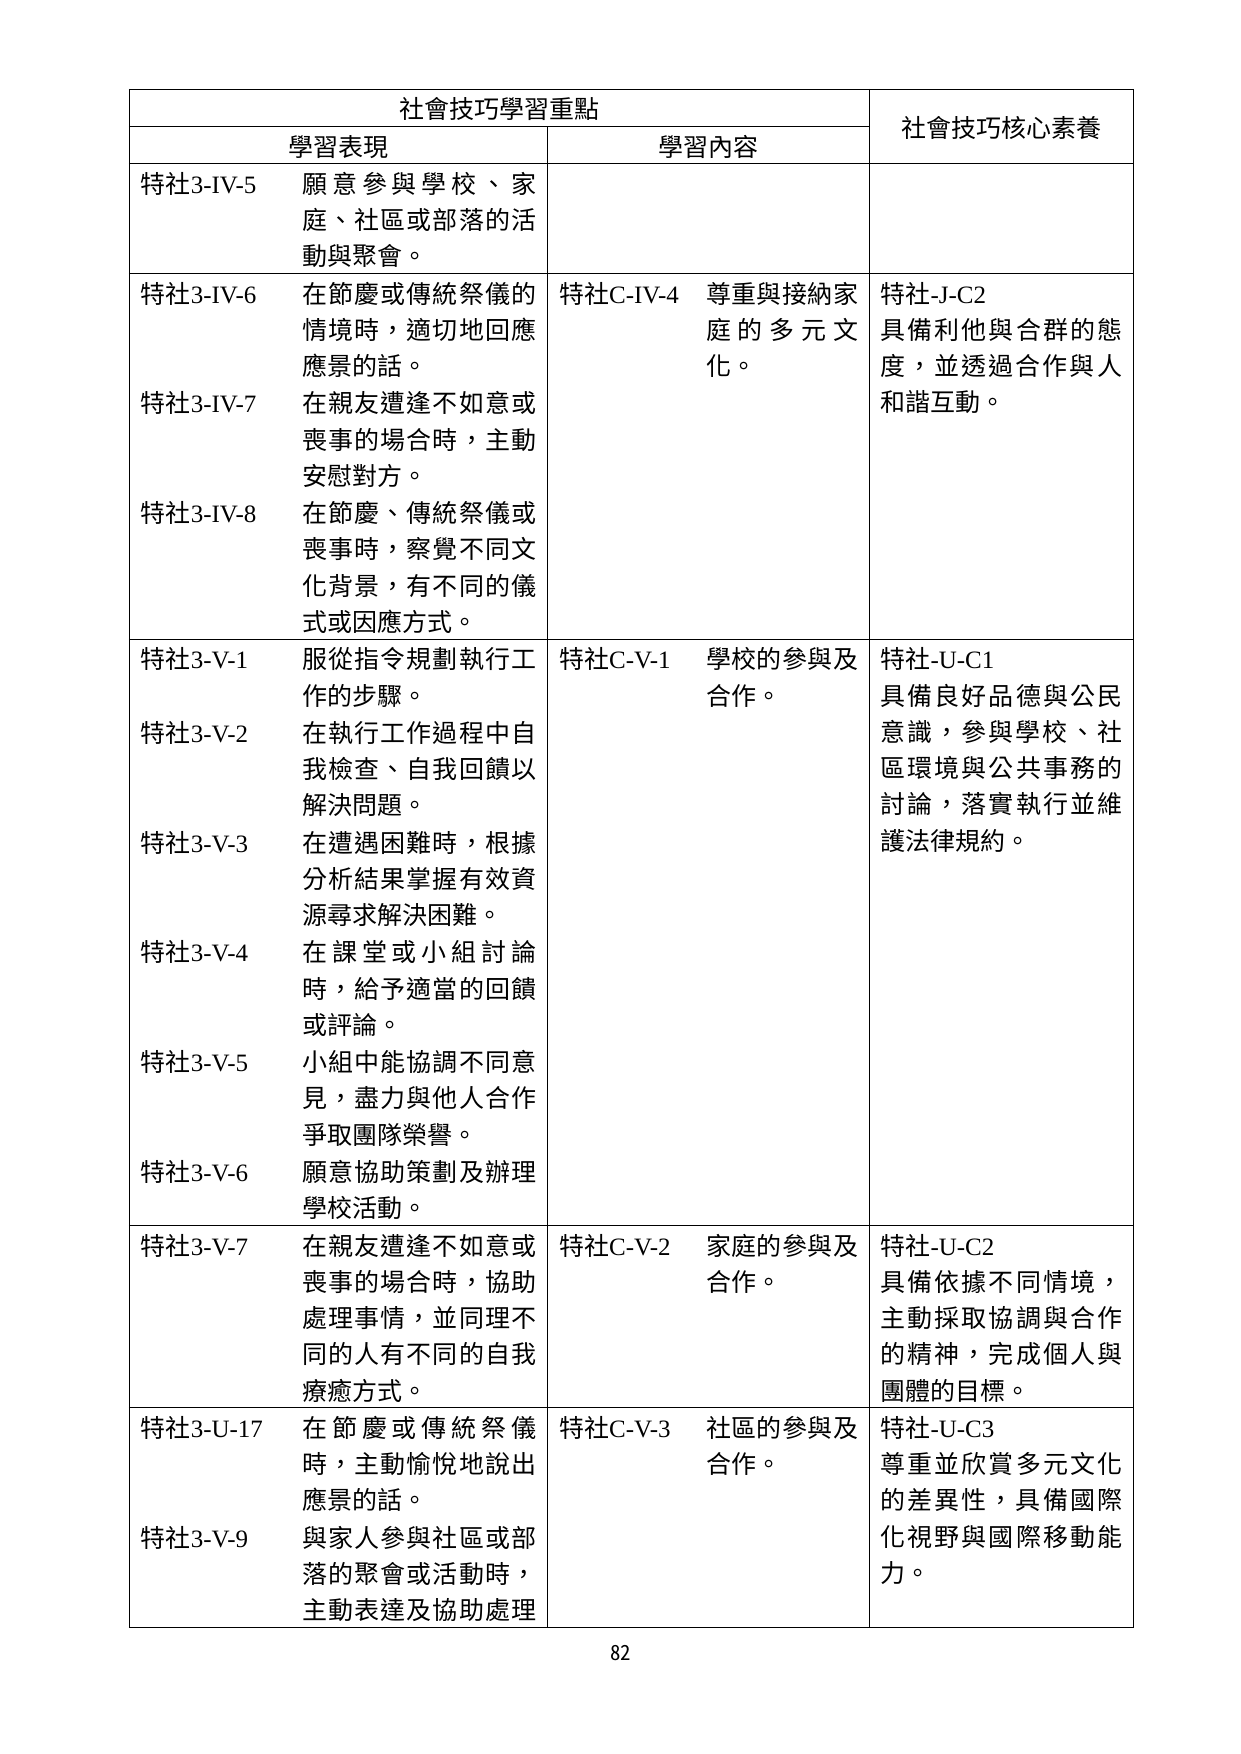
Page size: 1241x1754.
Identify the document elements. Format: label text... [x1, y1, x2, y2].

table_cell 在節慶、傳統祭儀或喪事時，察覺不同文化背景，有不同的儀式或因應方式。 [291, 493, 547, 639]
table_cell 在節慶或傳統祭儀的情境時，適切地回應應景的話。 [291, 274, 547, 383]
table_cell 願意協助策劃及辦理學校活動。 [291, 1151, 547, 1225]
table_cell 學校的參與及合作。 [695, 640, 869, 1225]
table_cell [695, 164, 869, 273]
table_cell 特社3-IV-6 [130, 274, 291, 383]
table_cell 特社-U-C1 具備良好品德與公民意識，參與學校、社區環境與公共事務的討論，落實執行並維護法律規約。 [870, 640, 1133, 1225]
table_cell [548, 164, 694, 273]
table_cell 特社3-V-3 [130, 822, 291, 932]
table_cell 特社3-V-9 [130, 1517, 291, 1627]
table_cell 學習表現 [130, 127, 547, 163]
table_cell 特社3-U-17 [130, 1408, 291, 1517]
table_cell 在親友遭逢不如意或喪事的場合時，協助處理事情，並同理不同的人有不同的自我療癒方式。 [291, 1226, 547, 1407]
table_header 社會技巧核心素養 [870, 90, 1133, 163]
table_cell 在親友遭逢不如意或喪事的場合時，主動安慰對方。 [291, 383, 547, 493]
table_cell 與家人參與社區或部落的聚會或活動時，主動表達及協助處理 [291, 1517, 547, 1627]
table_cell 在節慶或傳統祭儀時，主動愉悅地說出應景的話。 [291, 1408, 547, 1517]
table_cell [870, 164, 1133, 273]
table_cell 尊重與接納家庭的多元文化。 [695, 274, 869, 639]
table_cell 學習內容 [548, 127, 869, 163]
table_cell 特社3-V-2 [130, 712, 291, 822]
table_cell 服從指令規劃執行工作的步驟。 [291, 640, 547, 712]
table_cell 特社3-V-6 [130, 1151, 291, 1225]
table_cell 家庭的參與及合作。 [695, 1226, 869, 1407]
table_cell 在執行工作過程中自我檢查、自我回饋以解決問題。 [291, 712, 547, 822]
table_cell 特社3-V-4 [130, 932, 291, 1042]
table_cell 特社-U-C3 尊重並欣賞多元文化的差異性，具備國際化視野與國際移動能力。 [870, 1408, 1133, 1627]
table_cell 特社-J-C2 具備利他與合群的態度，並透過合作與人和諧互動。 [870, 274, 1133, 639]
table_cell 在遭遇困難時，根據分析結果掌握有效資源尋求解決困難。 [291, 822, 547, 932]
table_cell 特社3-V-7 [130, 1226, 291, 1407]
table_cell 特社3-IV-8 [130, 493, 291, 639]
table_cell 特社3-IV-7 [130, 383, 291, 493]
table_cell 特社C-V-3 [548, 1408, 694, 1627]
table_cell 特社3-IV-5 [130, 164, 291, 273]
table_cell 在課堂或小組討論時，給予適當的回饋或評論。 [291, 932, 547, 1042]
table_cell 特社-U-C2 具備依據不同情境，主動採取協調與合作的精神，完成個人與團體的目標。 [870, 1226, 1133, 1407]
table_cell 特社3-V-1 [130, 640, 291, 712]
table_header 社會技巧學習重點 [130, 90, 869, 126]
table_cell 特社C-V-2 [548, 1226, 694, 1407]
table_cell 特社C-V-1 [548, 640, 694, 1225]
table_cell 特社3-V-5 [130, 1042, 291, 1151]
table_cell 願意參與學校、家庭、社區或部落的活動與聚會。 [291, 164, 547, 273]
table_cell 特社C-IV-4 [548, 274, 694, 639]
table_cell 社區的參與及合作。 [695, 1408, 869, 1627]
table_cell 小組中能協調不同意見，盡力與他人合作爭取團隊榮譽。 [291, 1042, 547, 1151]
